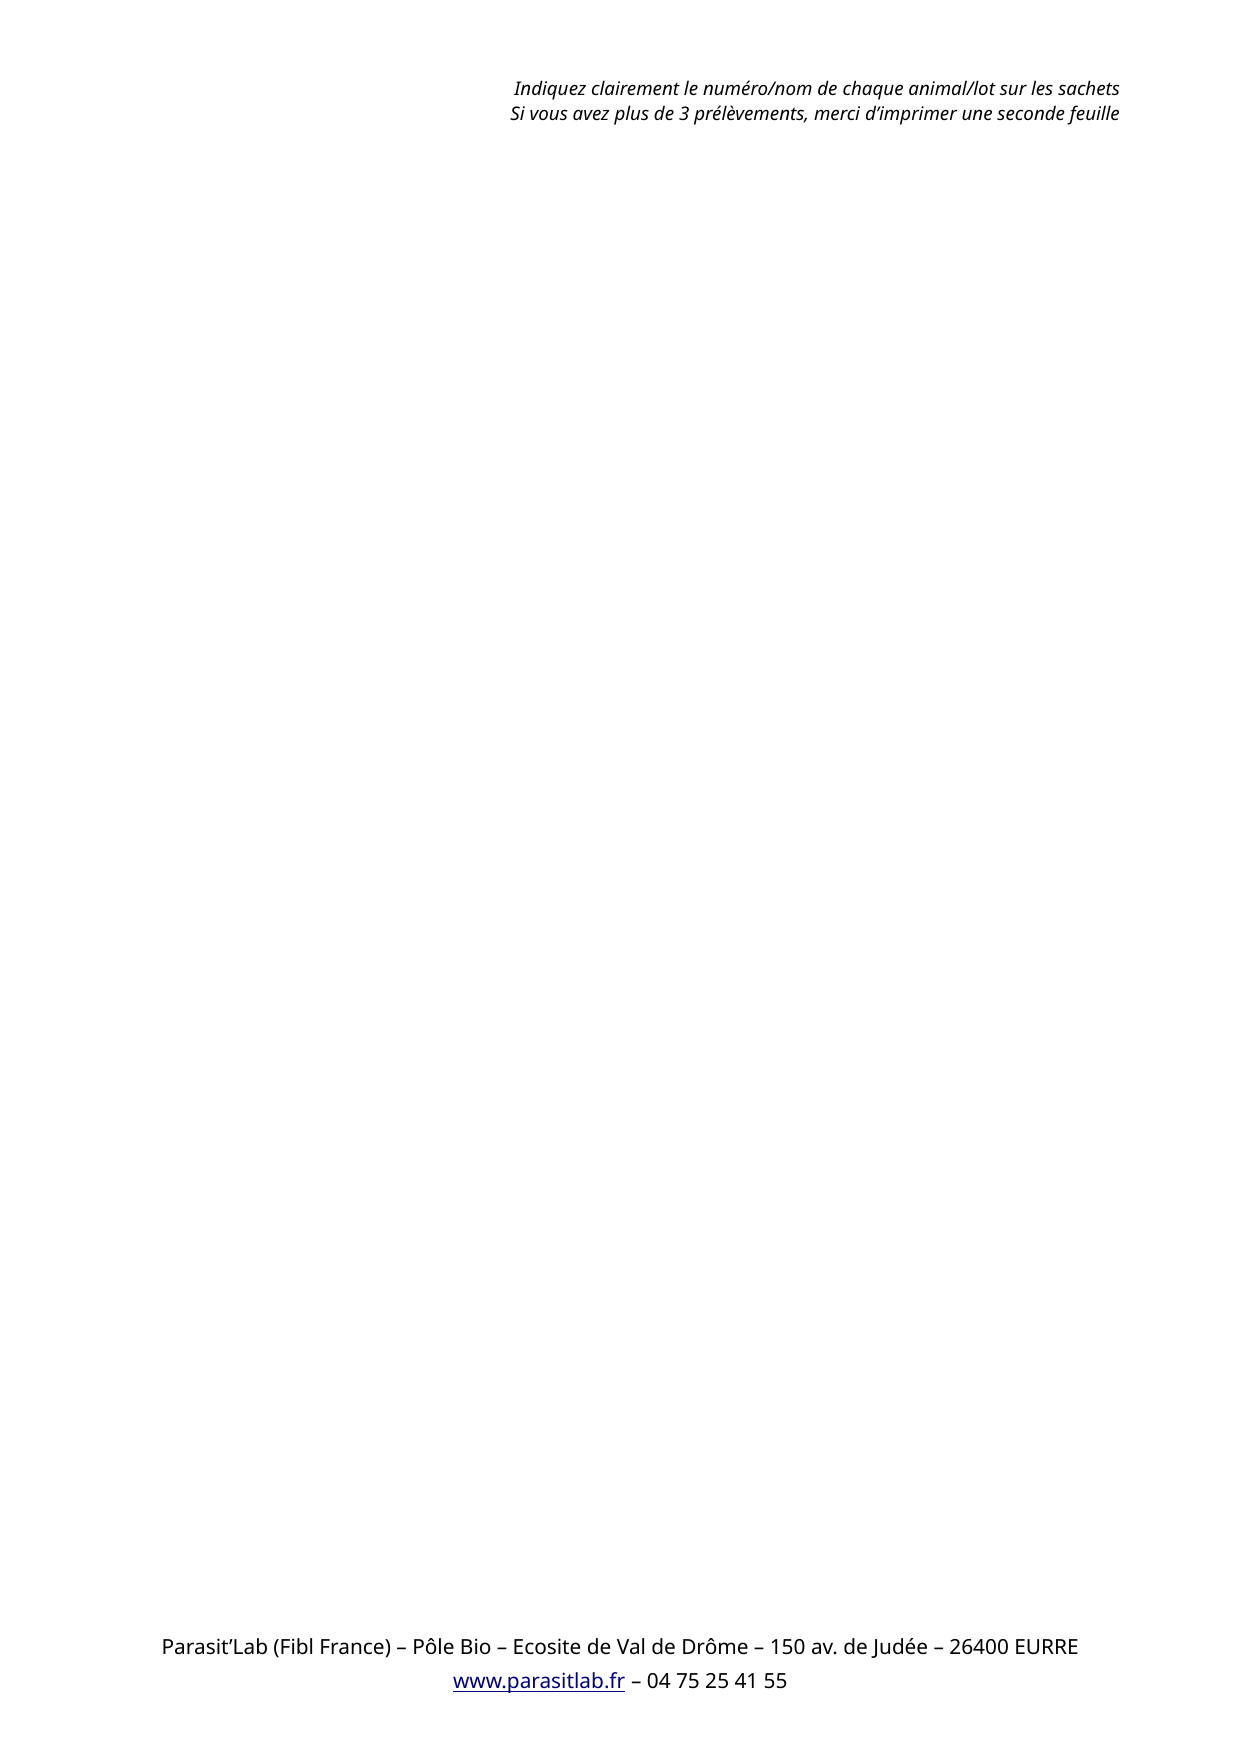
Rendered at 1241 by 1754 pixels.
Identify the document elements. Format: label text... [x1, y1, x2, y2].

text Indiquez clairement le numéro/nom de chaque animal/lot sur les sachets [118, 75, 1122, 101]
text Si vous avez plus de 3 prélèvements, merci d’imprimer une seconde feuille [118, 101, 1122, 126]
